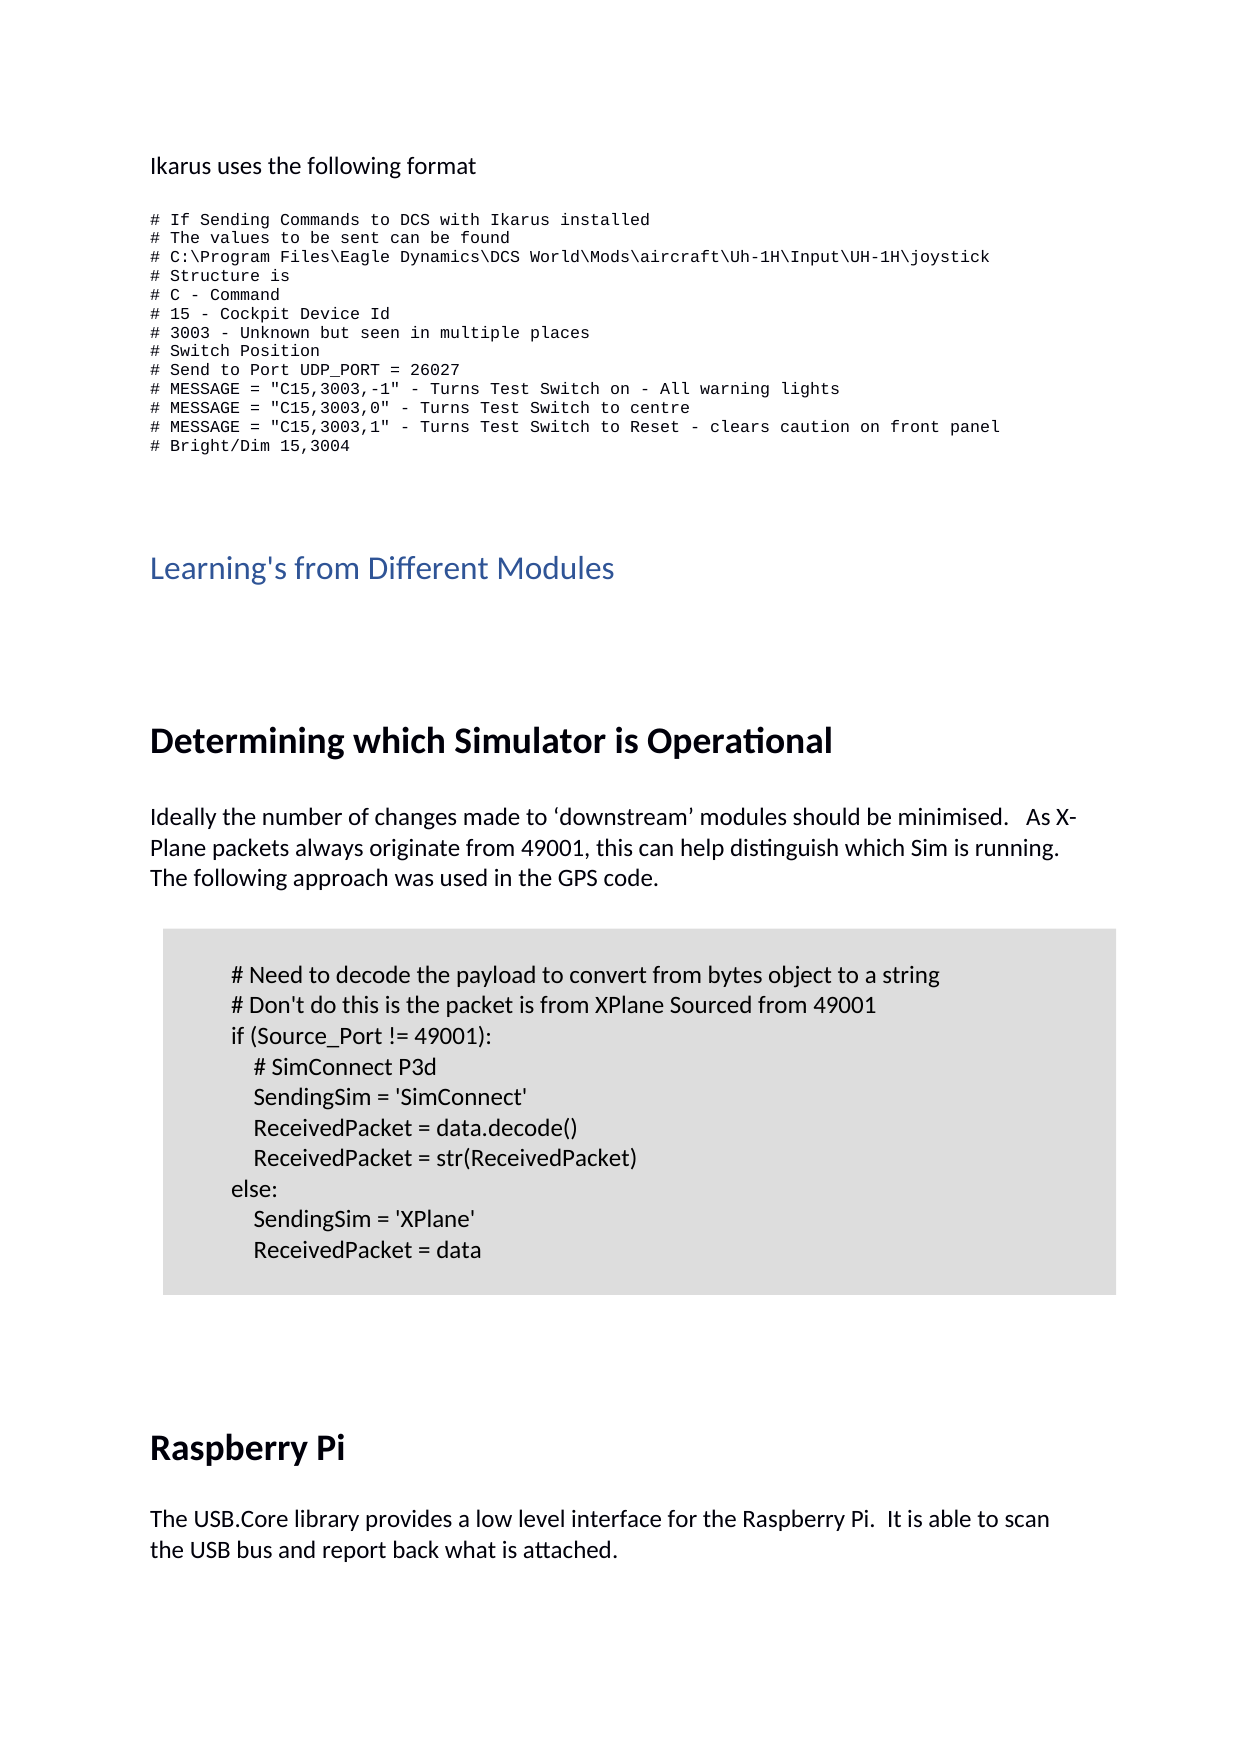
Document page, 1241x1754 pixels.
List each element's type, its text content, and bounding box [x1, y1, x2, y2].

text # C - Command [150, 286, 1090, 305]
text # 15 - Cockpit Device Id [150, 305, 1090, 324]
subtitle Learning's from Different Modules [150, 547, 1090, 588]
text # 3003 - Unknown but seen in multiple places [150, 324, 1090, 343]
text # C:\Program Files\Eagle Dynamics\DCS World\Mods\aircraft\Uh-1H\Input\UH-1H\joystick [150, 249, 1090, 268]
text Ikarus uses the following format [150, 150, 1090, 181]
text # Send to Port UDP_PORT = 26027 [150, 362, 1090, 381]
text # The values to be sent can be found [150, 230, 1090, 249]
subtitle Raspberry Pi [150, 1424, 1090, 1470]
text # MESSAGE = "C15,3003,0" - Turns Test Switch to centre [150, 399, 1090, 418]
text # MESSAGE = "C15,3003,1" - Turns Test Switch to Reset - clears caution on front panel [150, 418, 1090, 437]
text # If Sending Commands to DCS with Ikarus installed [150, 211, 1090, 230]
text Ideally the number of changes made to ‘downstream’ modules should be minimised. As X-Plane packets always originate from 49001, this can help distinguish which Sim is running. The following approach was used in the GPS code. [150, 801, 1090, 893]
subtitle Determining which Simulator is Operational [150, 717, 1090, 763]
text # MESSAGE = "C15,3003,-1" - Turns Test Switch on - All warning lights [150, 381, 1090, 399]
text # Switch Position [150, 343, 1090, 362]
text The USB.Core library provides a low level interface for the Raspberry Pi. It is able to scan the USB bus and report back what is attached. [150, 1503, 1090, 1564]
text # Structure is [150, 268, 1090, 286]
text # Bright/Dim 15,3004 [150, 437, 1090, 456]
